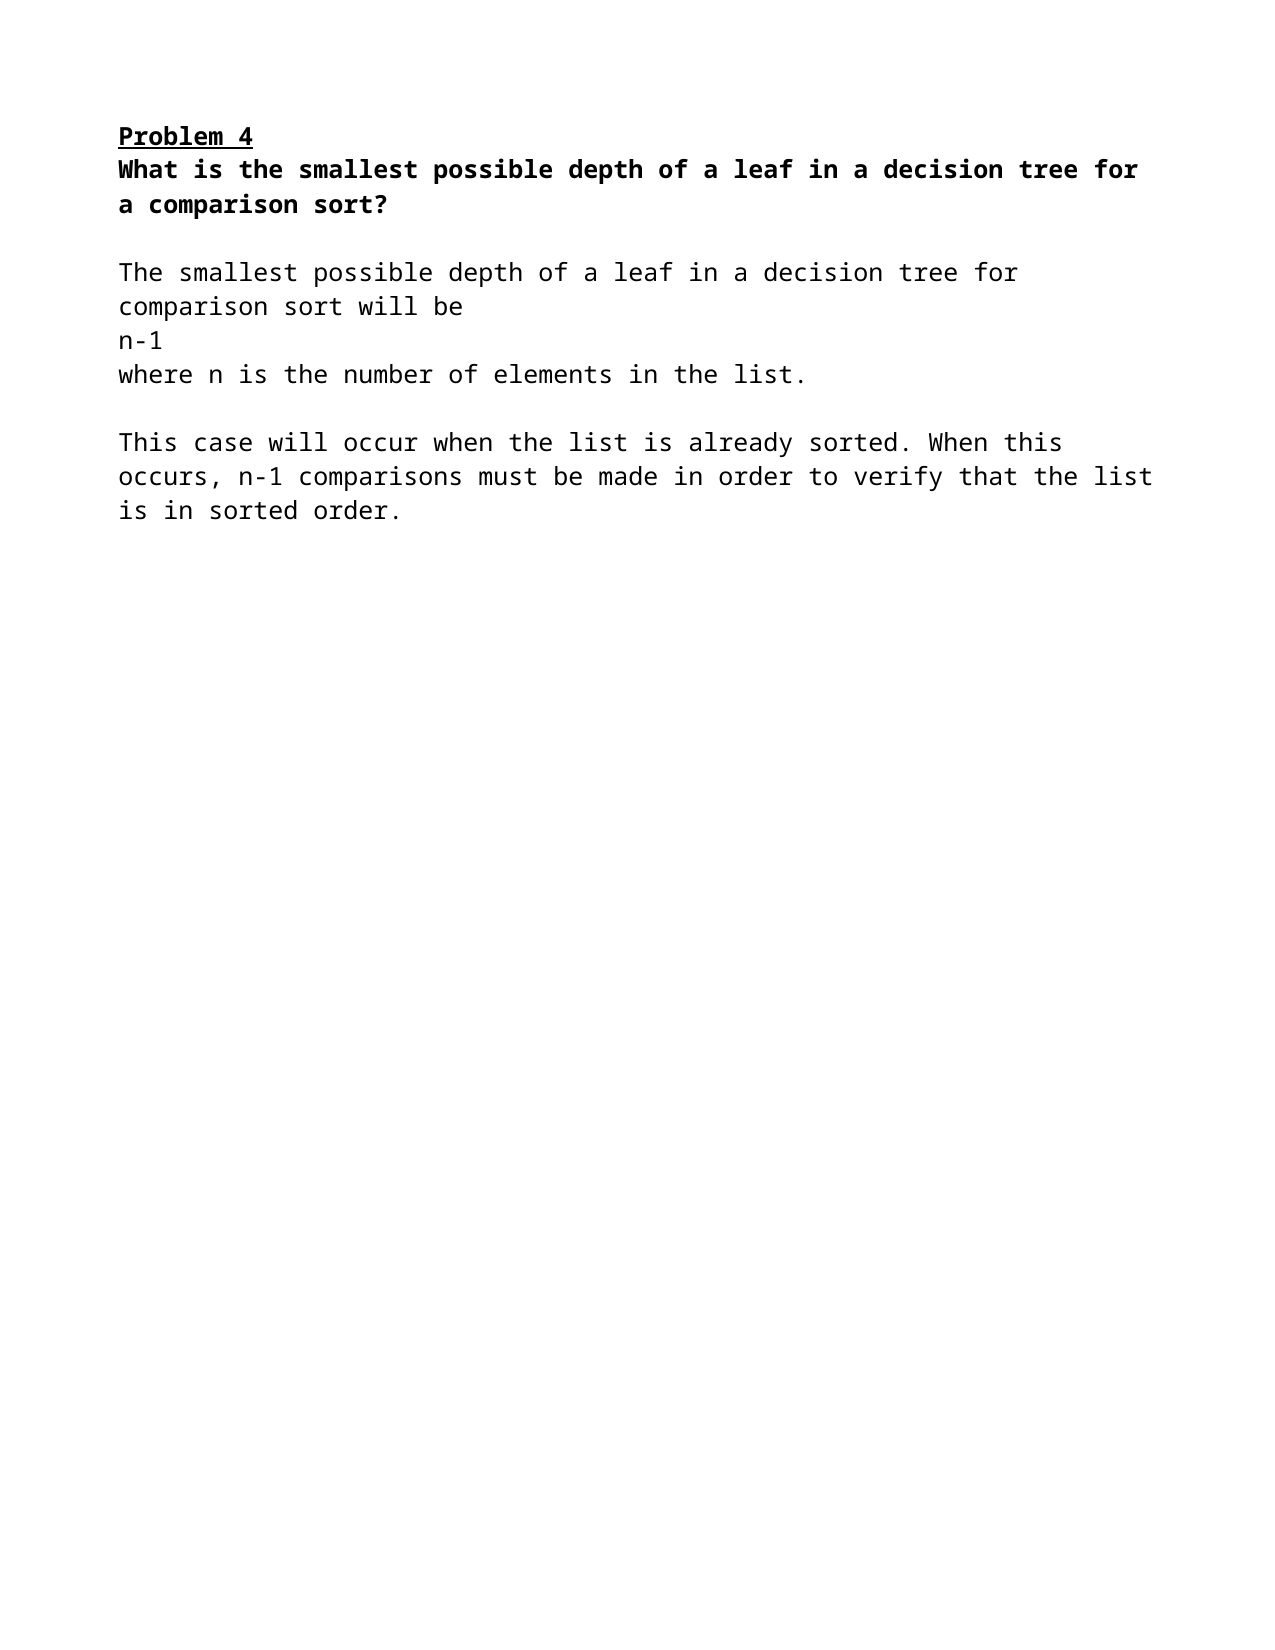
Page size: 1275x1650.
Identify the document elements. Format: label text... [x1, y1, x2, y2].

text n-1 [118, 322, 1157, 357]
text What is the smallest possible depth of a leaf in a decision tree for a comparison sort? [118, 152, 1157, 220]
text where n is the number of elements in the list. [118, 357, 1157, 391]
text Problem 4 [118, 118, 1157, 152]
text This case will occur when the list is already sorted. When this occurs, n-1 comparisons must be made in order to verify that the list is in sorted order. [118, 425, 1157, 527]
text The smallest possible depth of a leaf in a decision tree for comparison sort will be [118, 254, 1157, 322]
